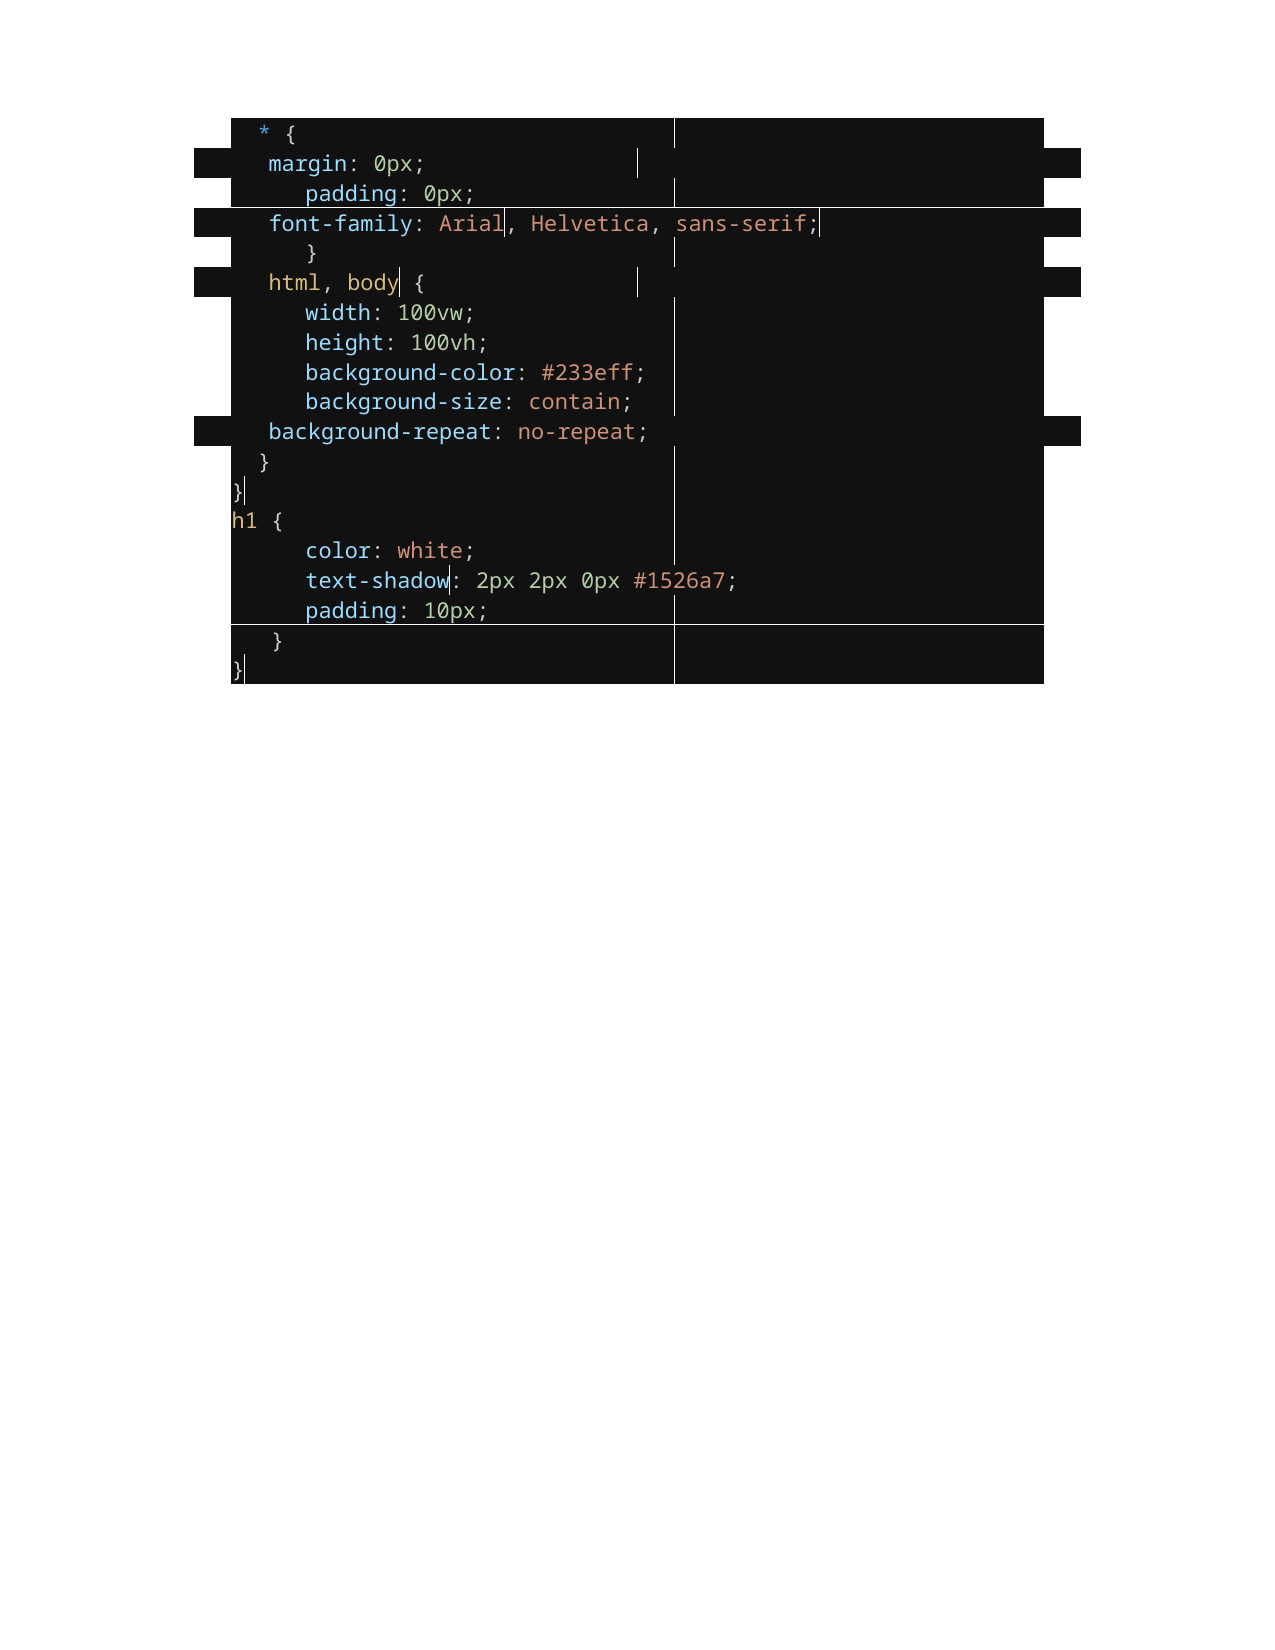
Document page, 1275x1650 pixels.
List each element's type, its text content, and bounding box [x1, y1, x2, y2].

text * { [118, 118, 1157, 148]
text background-color: #233eff; [118, 356, 1157, 386]
text } [118, 654, 1157, 684]
text padding: 10px; [118, 595, 1157, 624]
text } [118, 446, 1157, 476]
text margin: 0px; [118, 148, 1157, 178]
text } [118, 237, 1157, 267]
text color: white; [118, 535, 1157, 565]
text text-shadow: 2px 2px 0px #1526a7; [118, 565, 1157, 595]
text height: 100vh; [118, 327, 1157, 356]
text width: 100vw; [118, 297, 1157, 327]
text } [118, 624, 1157, 654]
text h1 { [118, 505, 1157, 535]
text padding: 0px; [118, 178, 1157, 207]
text font-family: Arial, Helvetica, sans-serif; [118, 207, 1157, 237]
text } [118, 476, 1157, 505]
text html, body { [118, 267, 1157, 297]
text background-size: contain; [118, 386, 1157, 416]
text background-repeat: no-repeat; [118, 416, 1157, 446]
